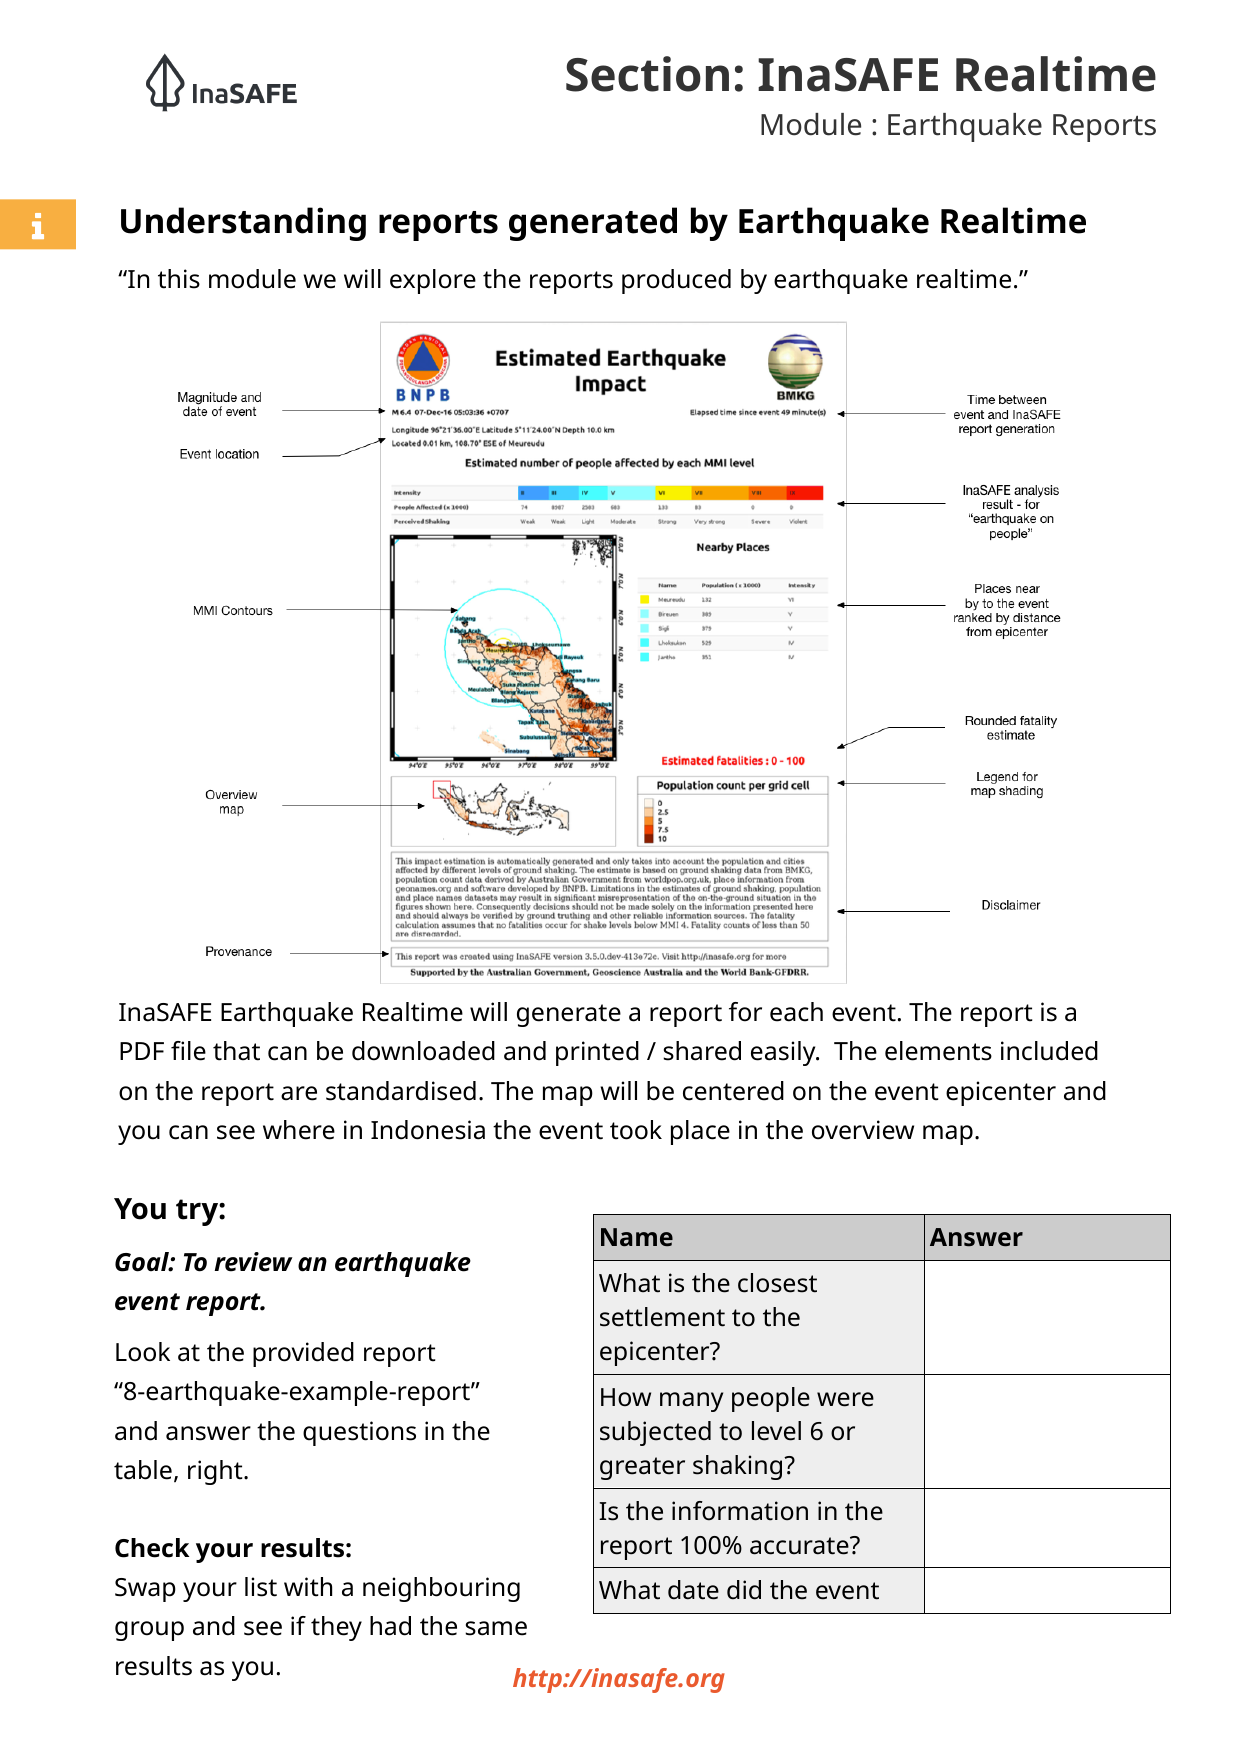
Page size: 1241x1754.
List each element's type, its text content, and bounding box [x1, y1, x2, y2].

subtitle Understanding reports generated by Earthquake Realtime [118, 198, 1122, 243]
table_cell [925, 1375, 1170, 1487]
table_cell What date did the event [594, 1568, 924, 1613]
table_header Answer [925, 1215, 1170, 1260]
text InaSAFE Earthquake Realtime will generate a report for each event. The report is a PDF file that can be downloaded and printed / shared easily. The elements included on the report are standardised. The map will be centered on the event epicenter and you can see where in Indonesia the event took place in the overview map. [118, 990, 1122, 1146]
table_header Name [594, 1215, 924, 1260]
text “In this module we will explore the reports produced by earthquake realtime.” [118, 262, 1122, 296]
table_cell [925, 1568, 1170, 1613]
table_cell What is the closest settlement to the epicenter? [594, 1261, 924, 1374]
table_cell Is the information in the report 100% accurate? [594, 1489, 924, 1567]
table_cell How many people were subjected to level 6 or greater shaking? [594, 1375, 924, 1487]
picture [118, 312, 1123, 990]
table_cell [925, 1261, 1170, 1374]
table_cell [925, 1489, 1170, 1567]
picture [126, 35, 322, 131]
